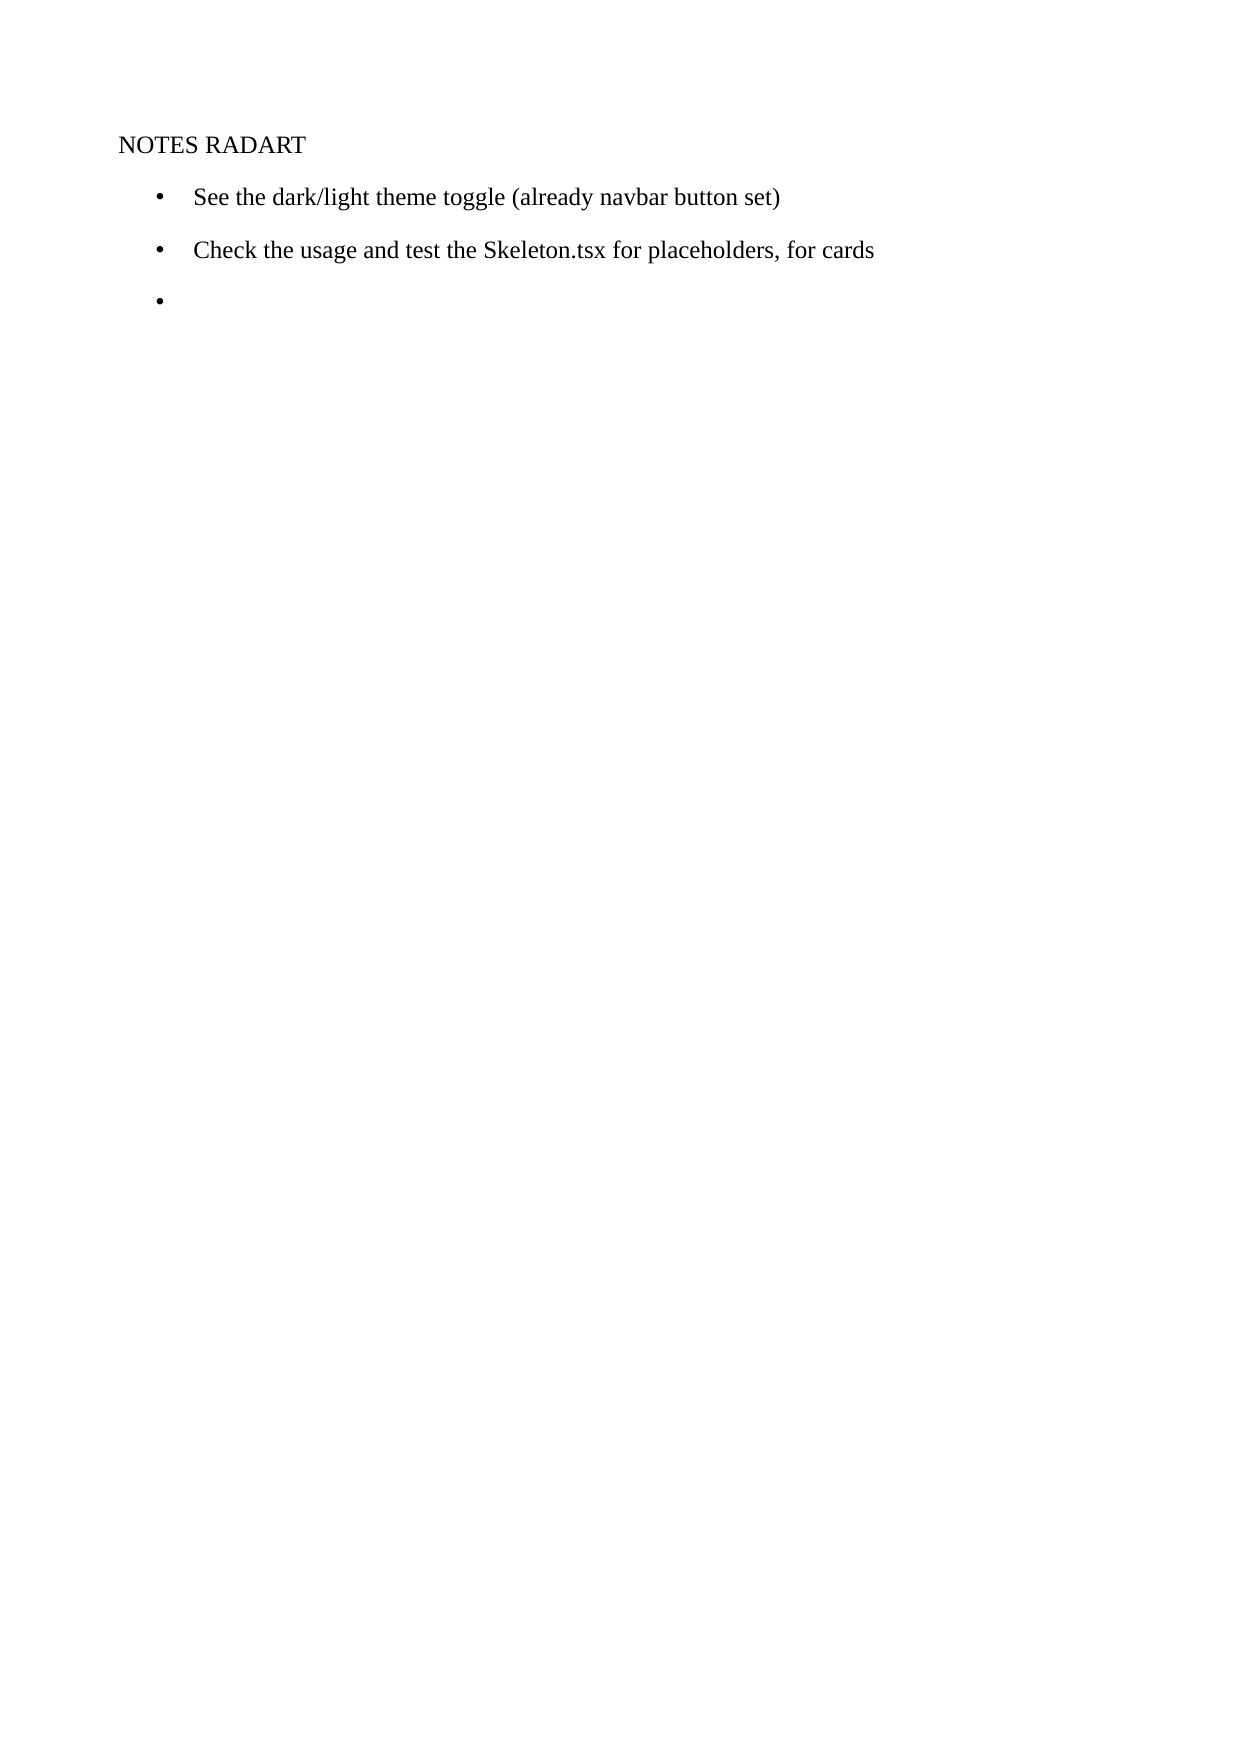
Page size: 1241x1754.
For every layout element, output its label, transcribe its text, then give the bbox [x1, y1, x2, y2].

list Check the usage and test the Skeleton.tsx for placeholders, for cards [156, 235, 1122, 264]
text NOTES RADART [118, 130, 1122, 159]
list See the dark/light theme toggle (already navbar button set) [156, 182, 1122, 211]
